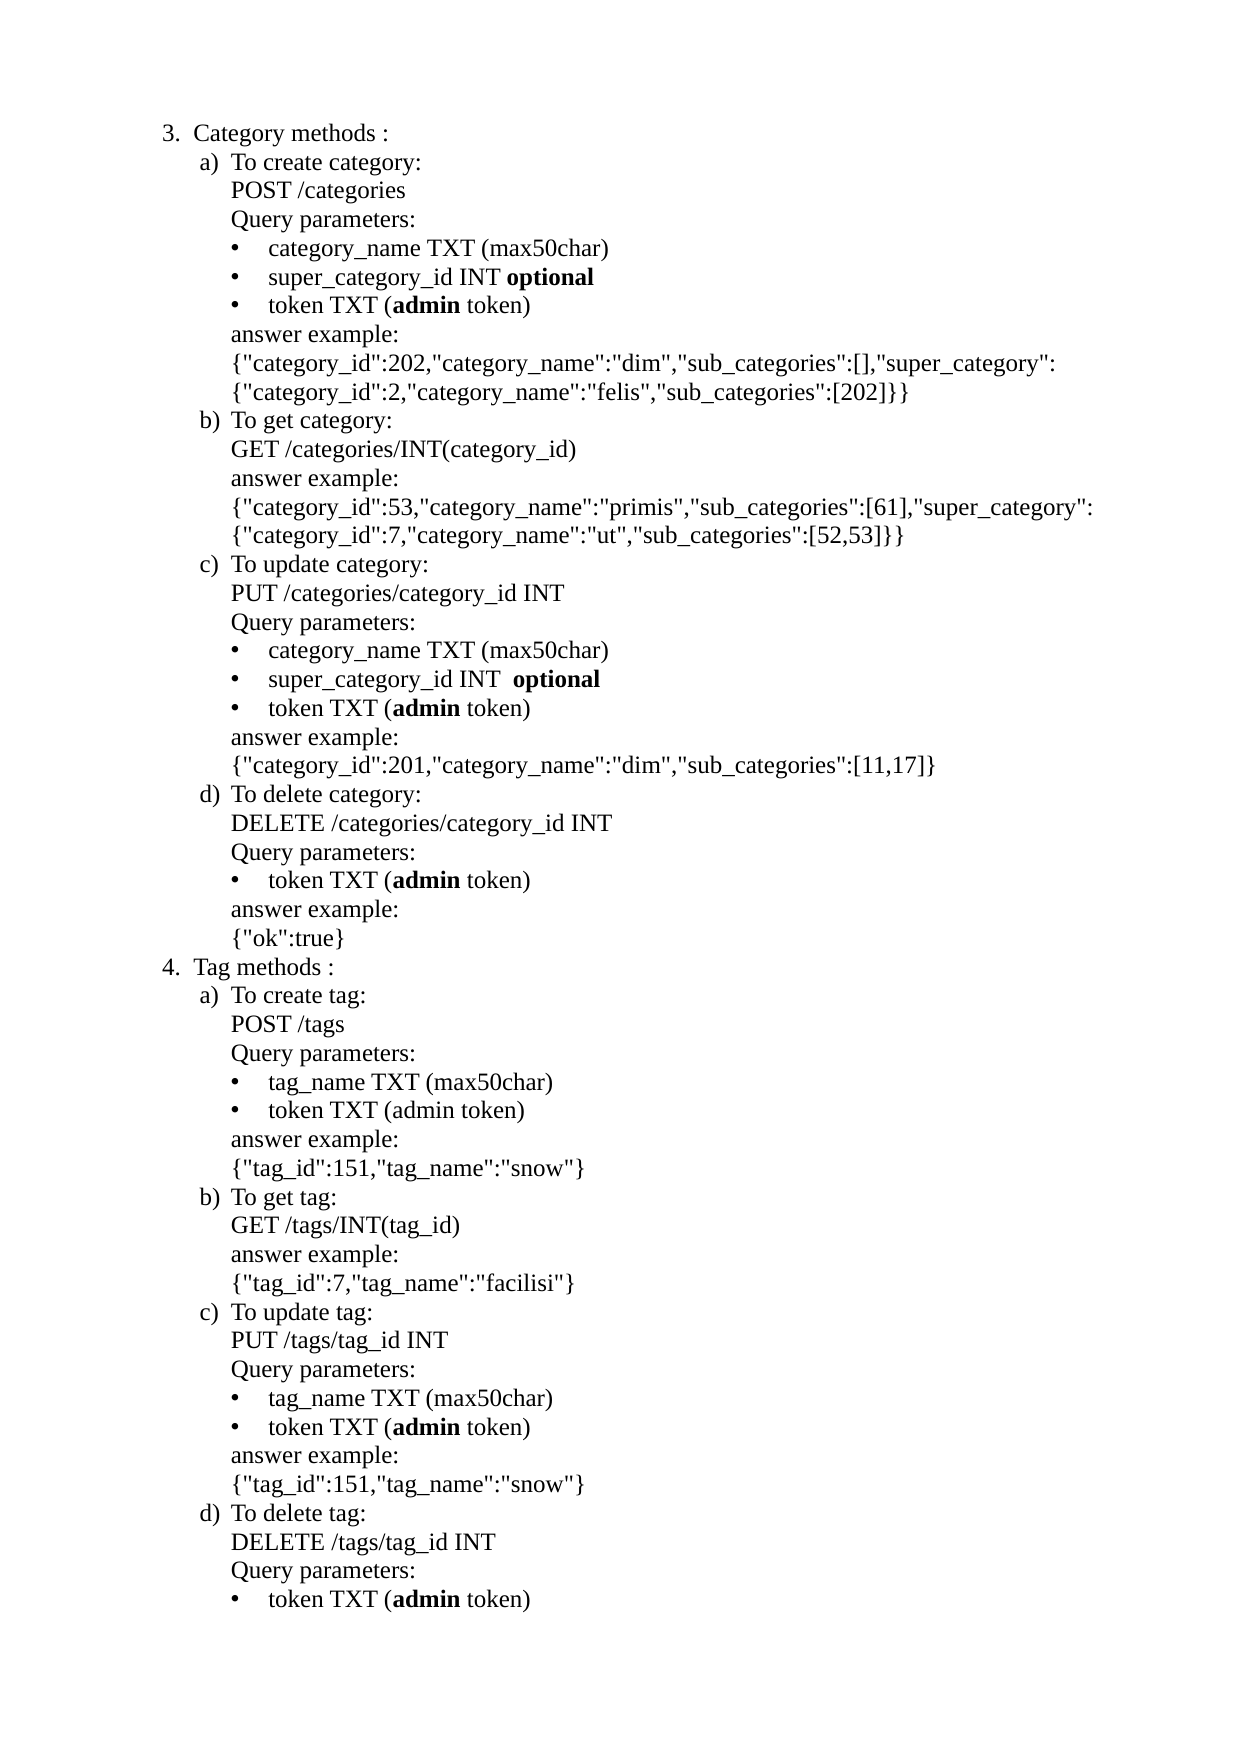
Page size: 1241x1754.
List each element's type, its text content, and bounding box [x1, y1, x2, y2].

list GET /categories/INT(category_id) [193, 434, 1122, 463]
list To delete category: [193, 779, 1122, 808]
list token TXT (admin token) [231, 866, 1122, 894]
list GET /tags/INT(tag_id) [193, 1211, 1122, 1239]
list To get tag: [193, 1182, 1122, 1211]
list POST /tags [193, 1009, 1122, 1038]
list To create tag: [193, 981, 1122, 1009]
list answer example: [193, 722, 1122, 751]
list category_name TXT (max50char) [231, 636, 1122, 664]
list {"category_id":202,"category_name":"dim","sub_categories":[],"super_category":{"category_id":2,"category_name":"felis","sub_categories":[202]}} [193, 348, 1122, 406]
list {"tag_id":151,"tag_name":"snow"} [193, 1469, 1122, 1498]
list answer example: [193, 319, 1122, 348]
list super_category_id INT optional [231, 262, 1122, 291]
list Query parameters: [193, 204, 1122, 233]
list tag_name TXT (max50char) [231, 1383, 1122, 1412]
list tag_name TXT (max50char) [231, 1067, 1122, 1096]
list token TXT (admin token) [231, 1412, 1122, 1441]
list category_name TXT (max50char) [231, 233, 1122, 262]
list Tag methods : [156, 952, 1122, 981]
list {"category_id":201,"category_name":"dim","sub_categories":[11,17]} [193, 751, 1122, 779]
list Query parameters: [193, 1354, 1122, 1383]
list PUT /tags/tag_id INT [193, 1326, 1122, 1354]
list To update category: [193, 549, 1122, 578]
list {"tag_id":151,"tag_name":"snow"} [193, 1153, 1122, 1182]
list answer example: [193, 1124, 1122, 1153]
list answer example: [193, 894, 1122, 923]
list token TXT (admin token) [231, 693, 1122, 722]
list token TXT (admin token) [231, 1584, 1122, 1613]
list Category methods : [156, 118, 1122, 147]
list To delete tag: [193, 1498, 1122, 1527]
list Query parameters: [193, 837, 1122, 866]
list answer example: [193, 1441, 1122, 1469]
list Query parameters: [193, 1038, 1122, 1067]
list Query parameters: [193, 607, 1122, 636]
list POST /categories [193, 176, 1122, 204]
list DELETE /tags/tag_id INT [193, 1527, 1122, 1556]
list super_category_id INT optional [231, 664, 1122, 693]
list token TXT (admin token) [231, 1096, 1122, 1124]
list Query parameters: [193, 1556, 1122, 1584]
list token TXT (admin token) [231, 291, 1122, 319]
list {"ok":true} [193, 923, 1122, 952]
list {"tag_id":7,"tag_name":"facilisi"} [193, 1268, 1122, 1297]
list To get category: [193, 406, 1122, 434]
list DELETE /categories/category_id INT [193, 808, 1122, 837]
list PUT /categories/category_id INT [193, 578, 1122, 607]
list answer example: [193, 1239, 1122, 1268]
list answer example: [193, 463, 1122, 492]
list To update tag: [193, 1297, 1122, 1326]
list {"category_id":53,"category_name":"primis","sub_categories":[61],"super_category":{"category_id":7,"category_name":"ut","sub_categories":[52,53]}} [193, 492, 1122, 549]
list To create category: [193, 147, 1122, 176]
